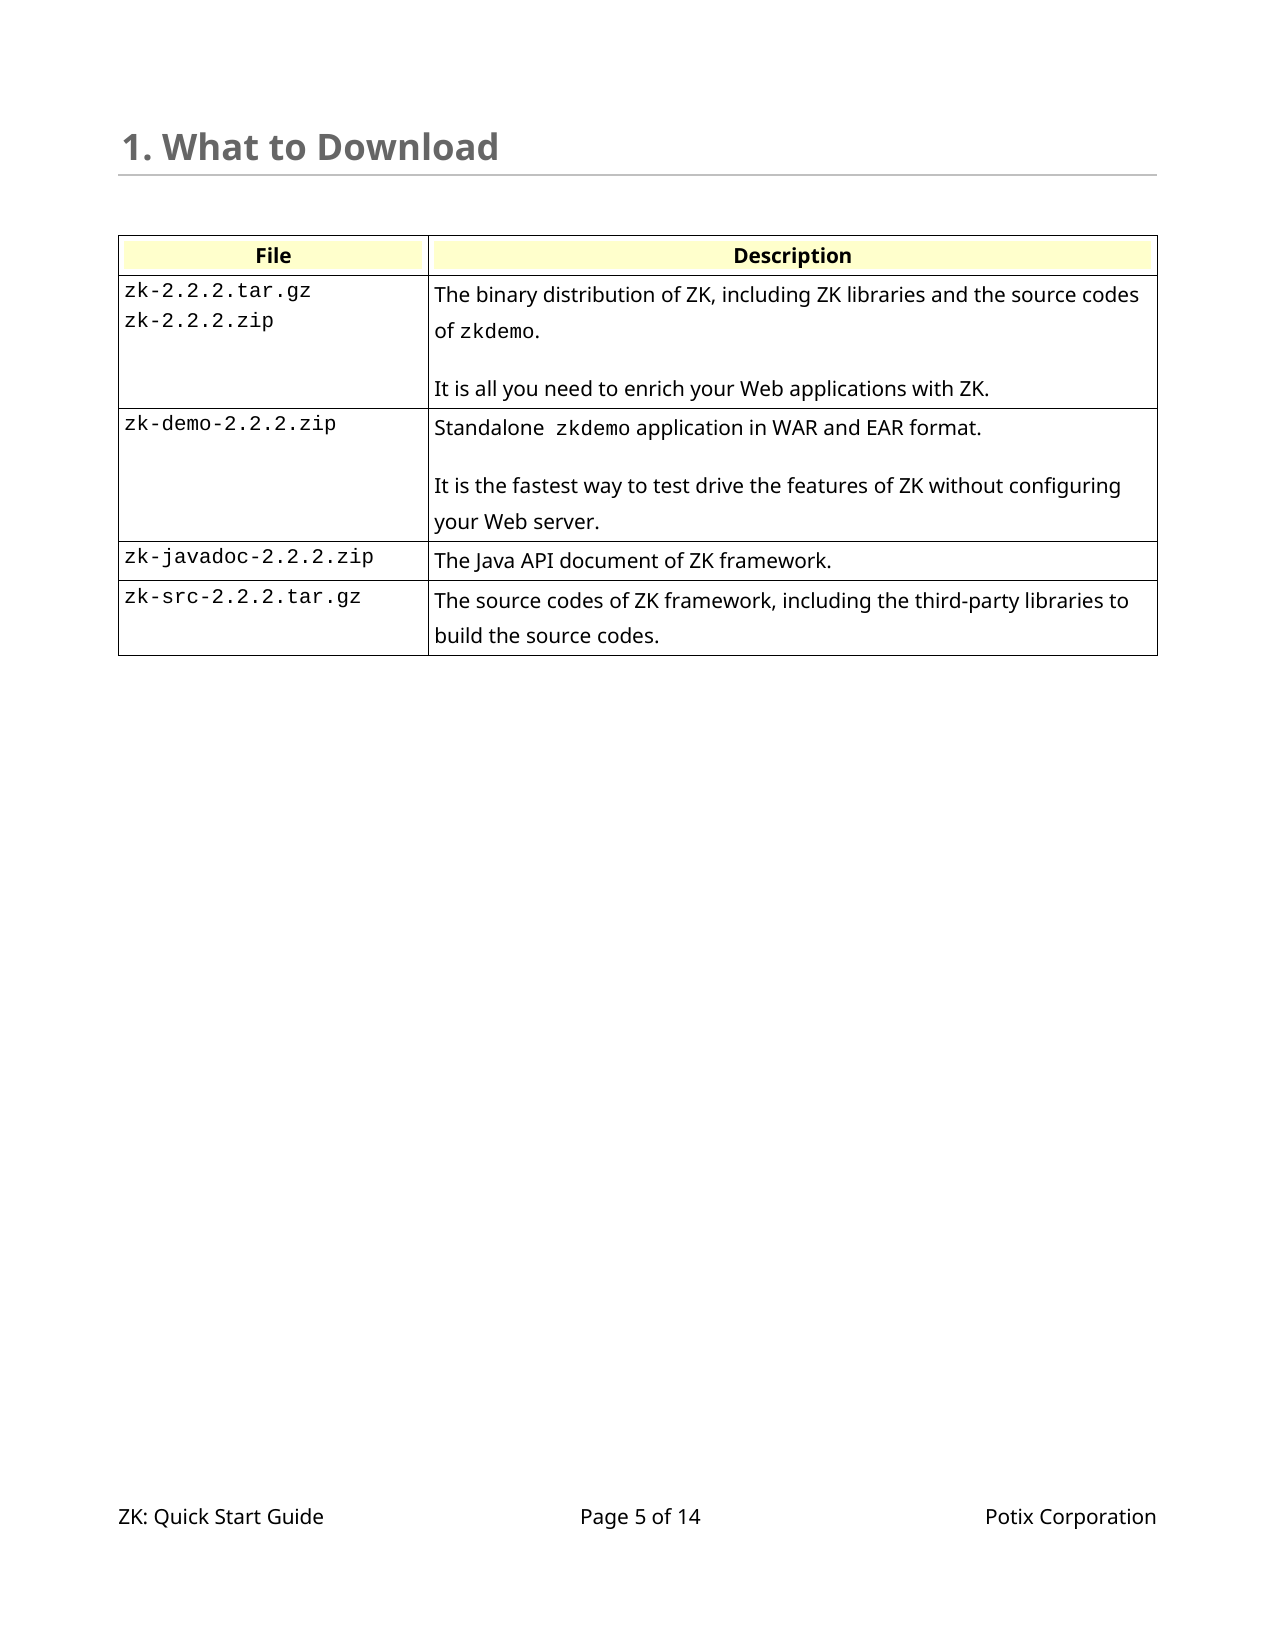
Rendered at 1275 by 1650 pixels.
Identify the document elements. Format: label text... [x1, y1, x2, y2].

table_cell zk-javadoc-2.2.2.zip [119, 542, 428, 580]
table_cell The Java API document of ZK framework. [429, 542, 1157, 580]
table_cell The source codes of ZK framework, including the third-party libraries to build the source codes. [429, 581, 1157, 655]
table_header File [119, 236, 428, 275]
table_cell zk-demo-2.2.2.zip [119, 409, 428, 541]
table_header Description [429, 236, 1157, 275]
subtitle 1. What to Download [118, 118, 1157, 174]
table_cell zk-2.2.2.tar.gz zk-2.2.2.zip [119, 276, 428, 408]
table_cell The binary distribution of ZK, including ZK libraries and the source codes of zkdemo. It is all you need to enrich your Web applications with ZK. [429, 276, 1157, 408]
table_cell Standalone zkdemo application in WAR and EAR format. It is the fastest way to test drive the features of ZK without configuring your Web server. [429, 409, 1157, 541]
table_cell zk-src-2.2.2.tar.gz [119, 581, 428, 655]
